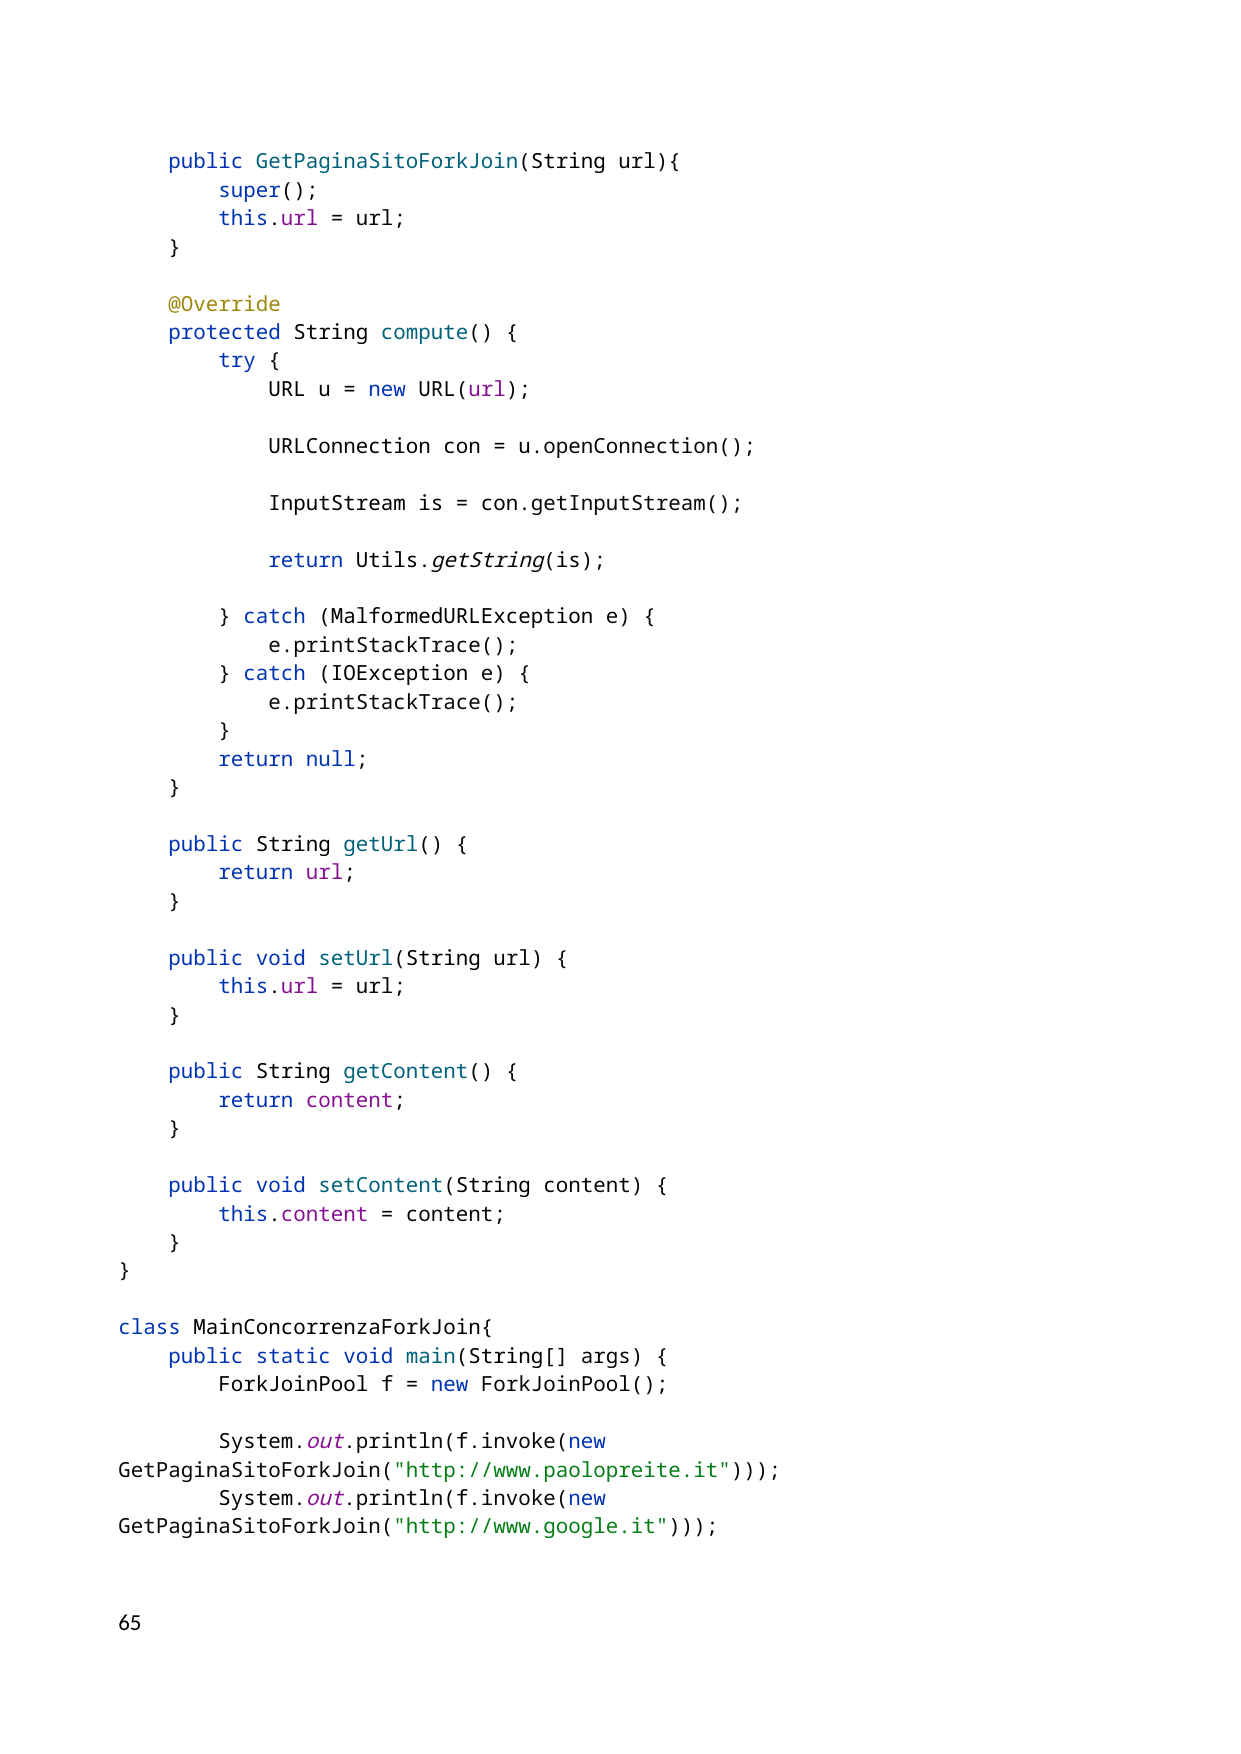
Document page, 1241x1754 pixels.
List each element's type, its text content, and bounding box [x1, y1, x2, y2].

text public GetPaginaSitoForkJoin(String url){ super(); this.url = url; } @Override protected String compute() { try { URL u = new URL(url); URLConnection con = u.openConnection(); InputStream is = con.getInputStream(); return Utils.getString(is); } catch (MalformedURLException e) { e.printStackTrace(); } catch (IOException e) { e.printStackTrace(); } return null; } public String getUrl() { return url; } public void setUrl(String url) { this.url = url; } public String getContent() { return content; } public void setContent(String content) { this.content = content; } } class MainConcorrenzaForkJoin{ public static void main(String[] args) { ForkJoinPool f = new ForkJoinPool(); System.out.println(f.invoke(new GetPaginaSitoForkJoin("http://www.paolopreite.it"))); System.out.println(f.invoke(new GetPaginaSitoForkJoin("http://www.google.it"))); [118, 118, 1122, 1568]
